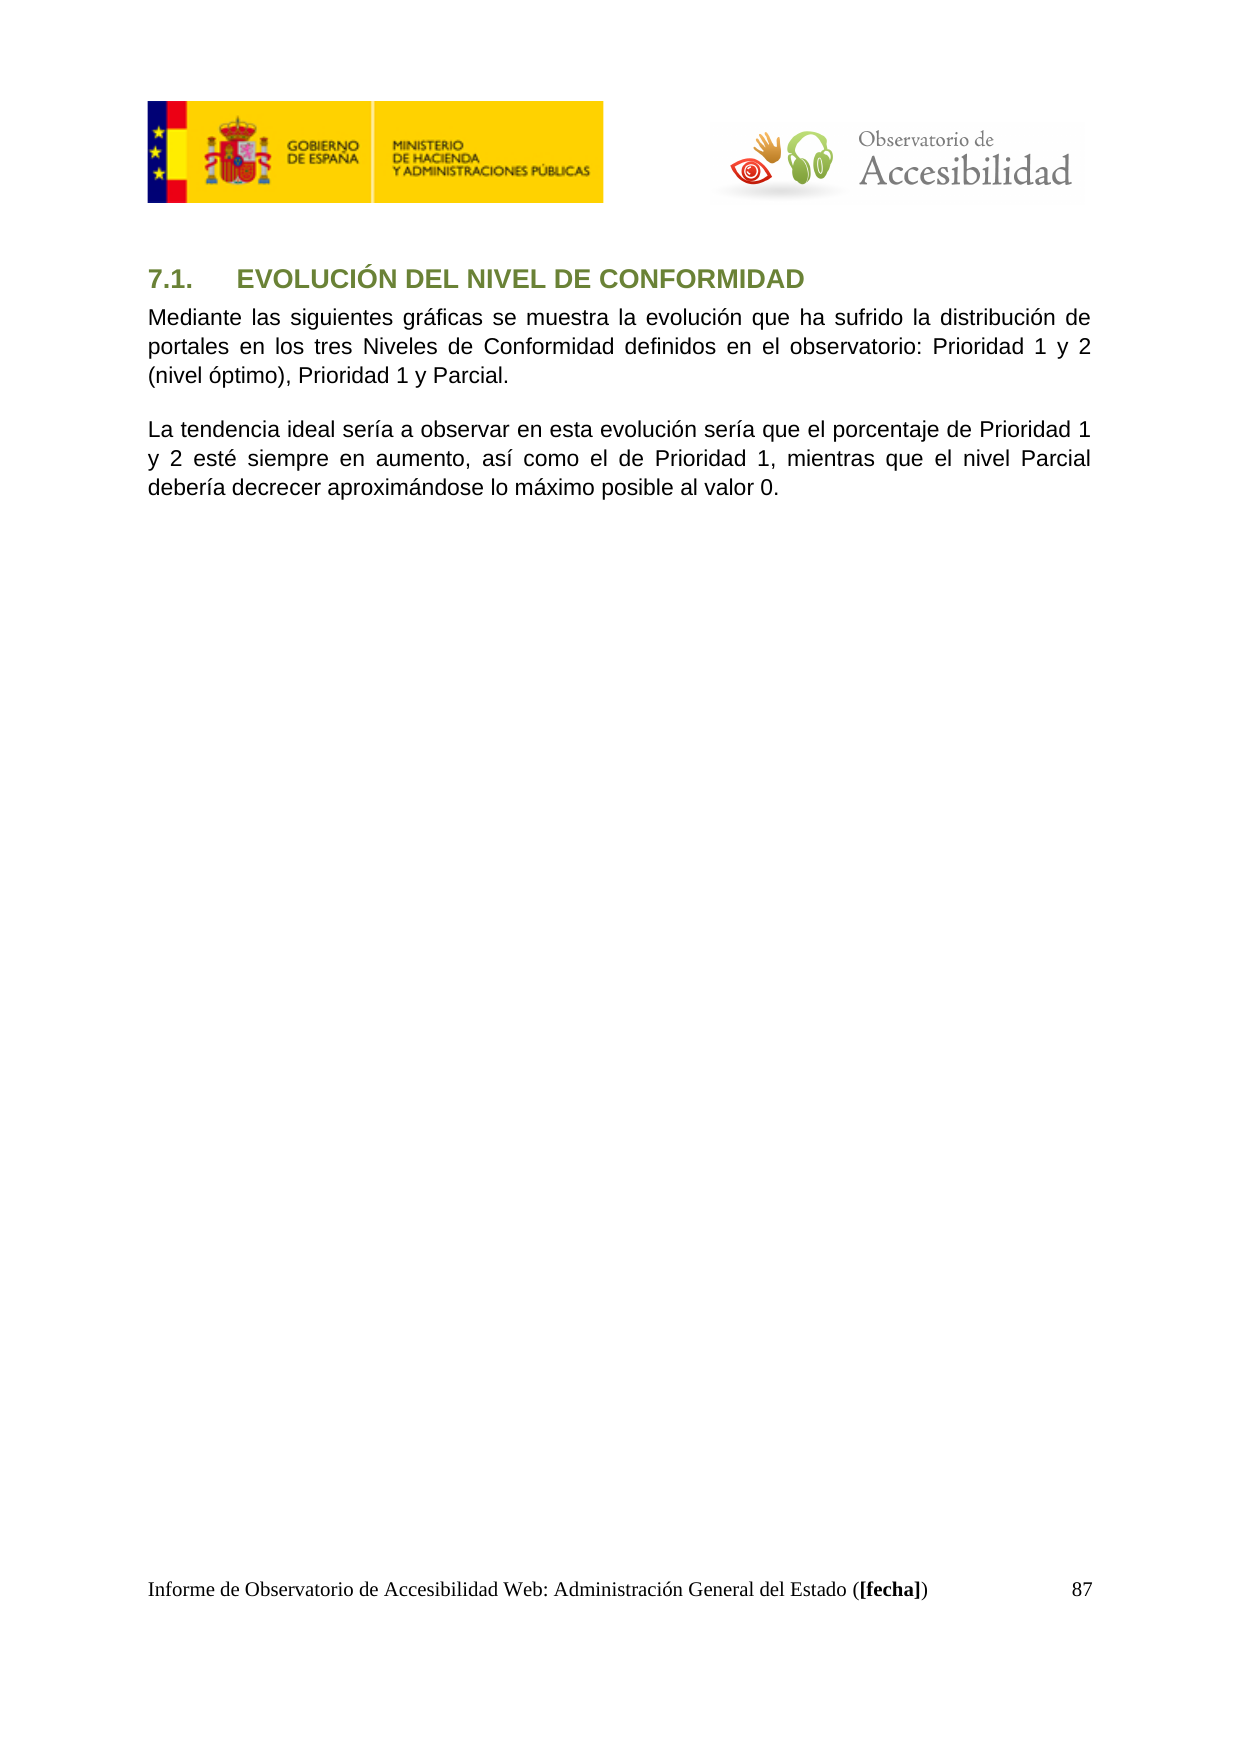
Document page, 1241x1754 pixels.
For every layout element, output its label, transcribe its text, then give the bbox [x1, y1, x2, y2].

text Mediante las siguientes gráficas se muestra la evolución que ha sufrido la distribución de portales en los tres Niveles de Conformidad definidos en el observatorio: Prioridad 1 y 2 (nivel óptimo), Prioridad 1 y Parcial. [148, 304, 1092, 388]
text La tendencia ideal sería a observar en esta evolución sería que el porcentaje de Prioridad 1 y 2 esté siempre en aumento, así como el de Prioridad 1, mientras que el nivel Parcial debería decrecer aproximándose lo máximo posible al valor 0. [148, 416, 1092, 500]
list Evolución del Nivel de Conformidad [148, 263, 1092, 294]
picture [710, 122, 1086, 205]
picture [147, 101, 604, 203]
